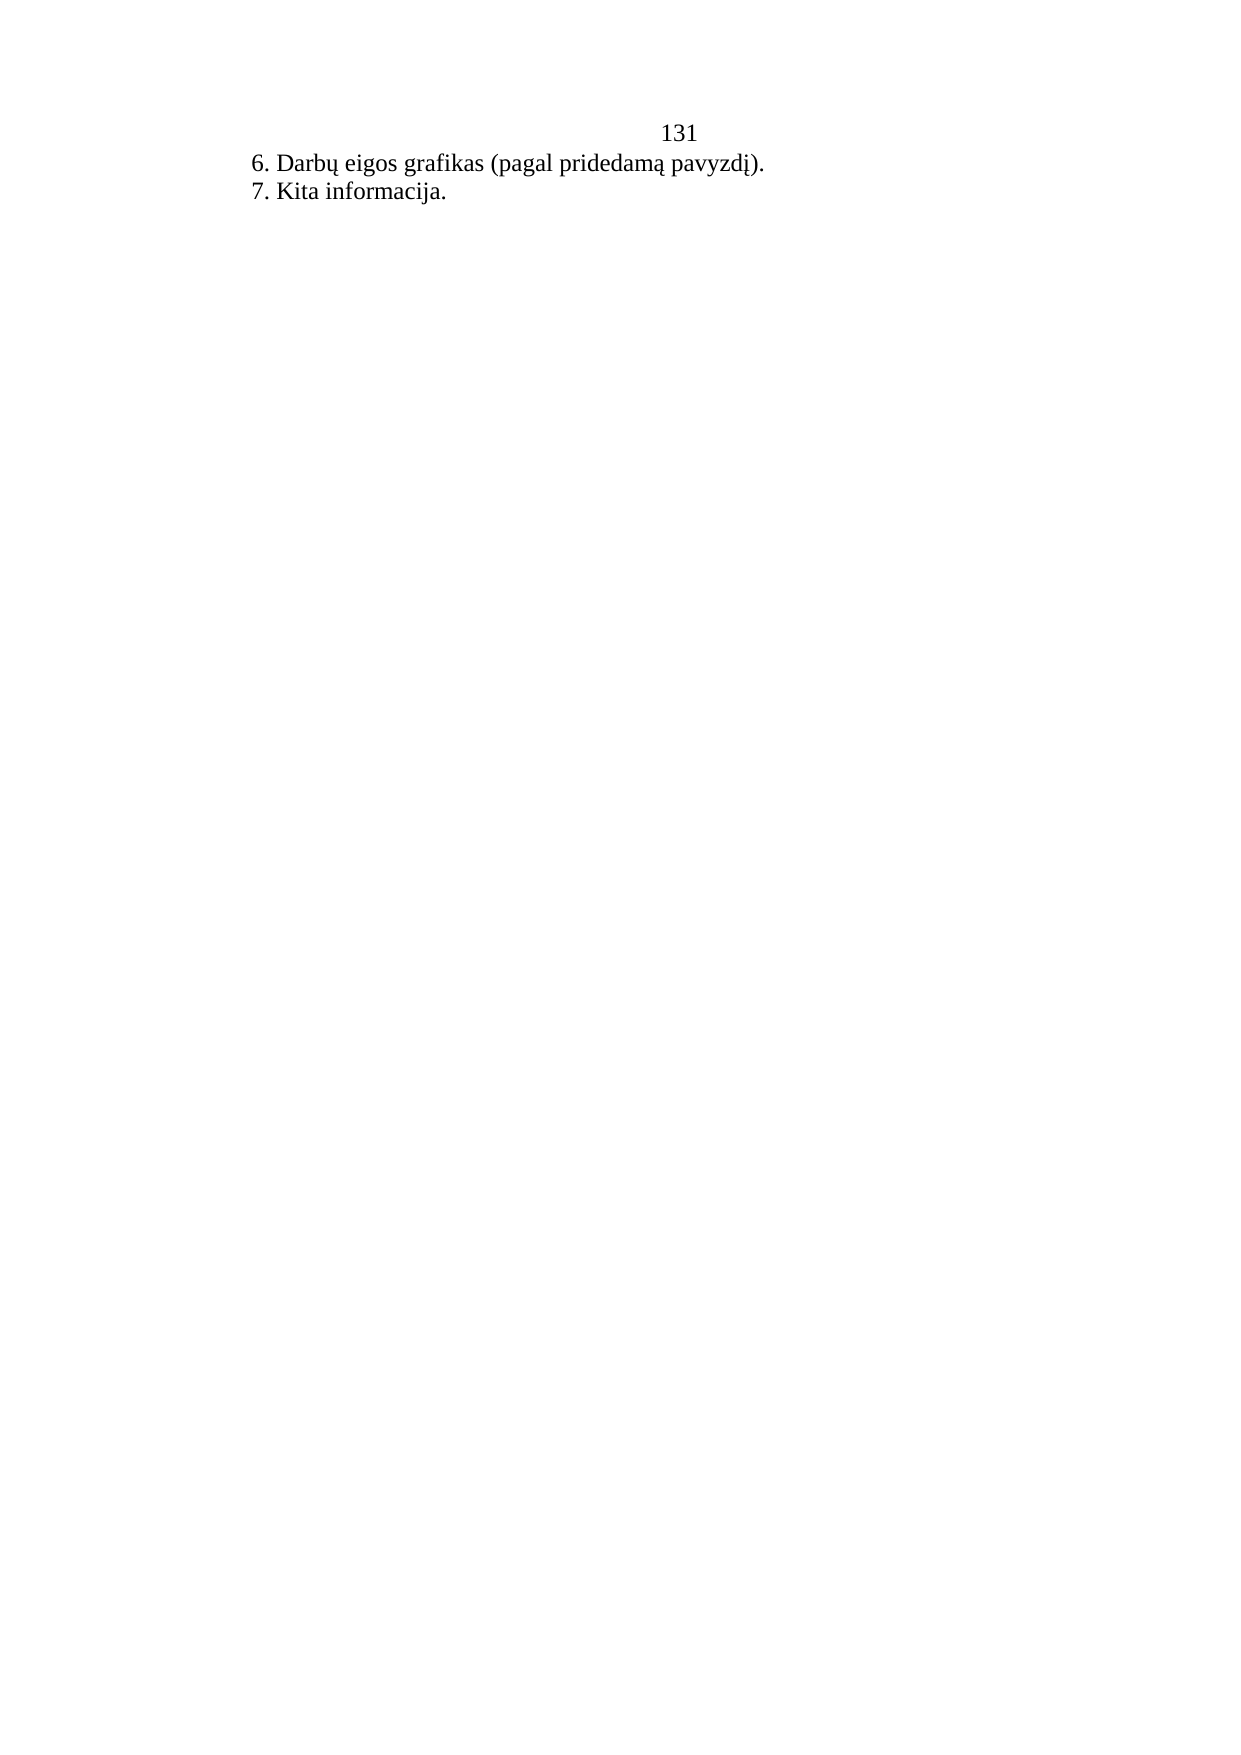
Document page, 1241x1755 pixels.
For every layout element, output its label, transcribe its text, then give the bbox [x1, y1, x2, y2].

text 6. Darbų eigos grafikas (pagal pridedamą pavyzdį). [177, 148, 1181, 176]
text 7. Kita informacija. [177, 176, 1181, 205]
